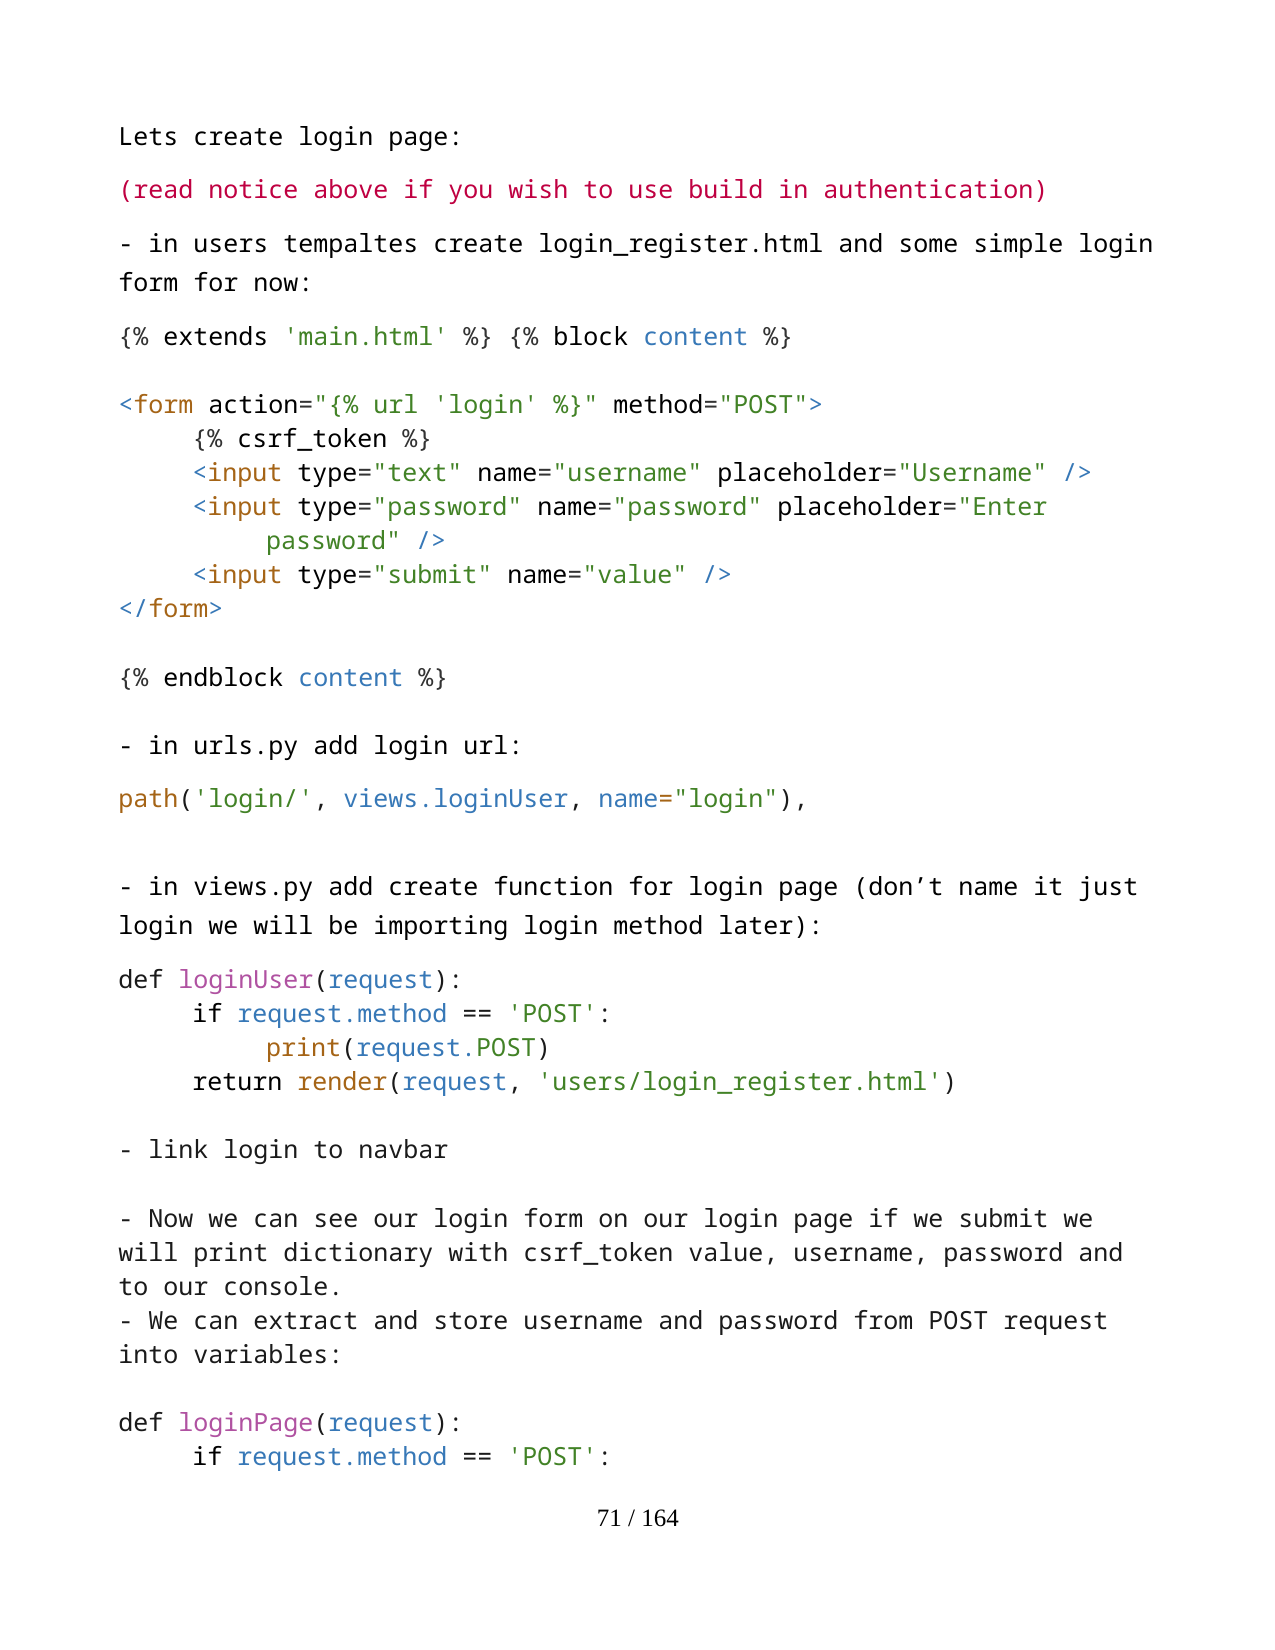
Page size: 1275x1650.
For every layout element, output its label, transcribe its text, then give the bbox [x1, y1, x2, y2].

text {% endblock content %} [118, 659, 1157, 693]
text return render(request, 'users/login_register.html') [118, 1064, 1157, 1098]
text if request.method == 'POST': [118, 1439, 1157, 1473]
text print(request.POST) [118, 1030, 1157, 1064]
text if request.method == 'POST': [118, 996, 1157, 1030]
text (read notice above if you wish to use build in authentication) [118, 172, 1157, 206]
text <form action="{% url 'login' %}" method="POST"> [118, 387, 1157, 421]
text {% extends 'main.html' %} {% block content %} [118, 318, 1157, 353]
text - link login to navbar [118, 1132, 1157, 1166]
text <input type="text" name="username" placeholder="Username" /> [118, 455, 1157, 489]
text {% csrf_token %} [118, 421, 1157, 455]
text - We can extract and store username and password from POST request into variables: [118, 1302, 1157, 1371]
text - in urls.py add login url: [118, 727, 1157, 761]
text - Now we can see our login form on our login page if we submit we will print dictionary with csrf_token value, username, password and to our console. [118, 1200, 1157, 1302]
text def loginUser(request): [118, 962, 1157, 996]
text </form> [118, 591, 1157, 625]
text path('login/', views.loginUser, name="login"), [118, 781, 1157, 815]
text <input type="password" name="password" placeholder="Enter password" /> [118, 489, 1157, 557]
text - in users tempaltes create login_register.html and some simple login form for now: [118, 226, 1157, 299]
text - in views.py add create function for login page (don’t name it just login we will be importing login method later): [118, 869, 1157, 942]
text <input type="submit" name="value" /> [118, 557, 1157, 591]
text Lets create login page: [118, 118, 1157, 152]
text def loginPage(request): [118, 1404, 1157, 1439]
